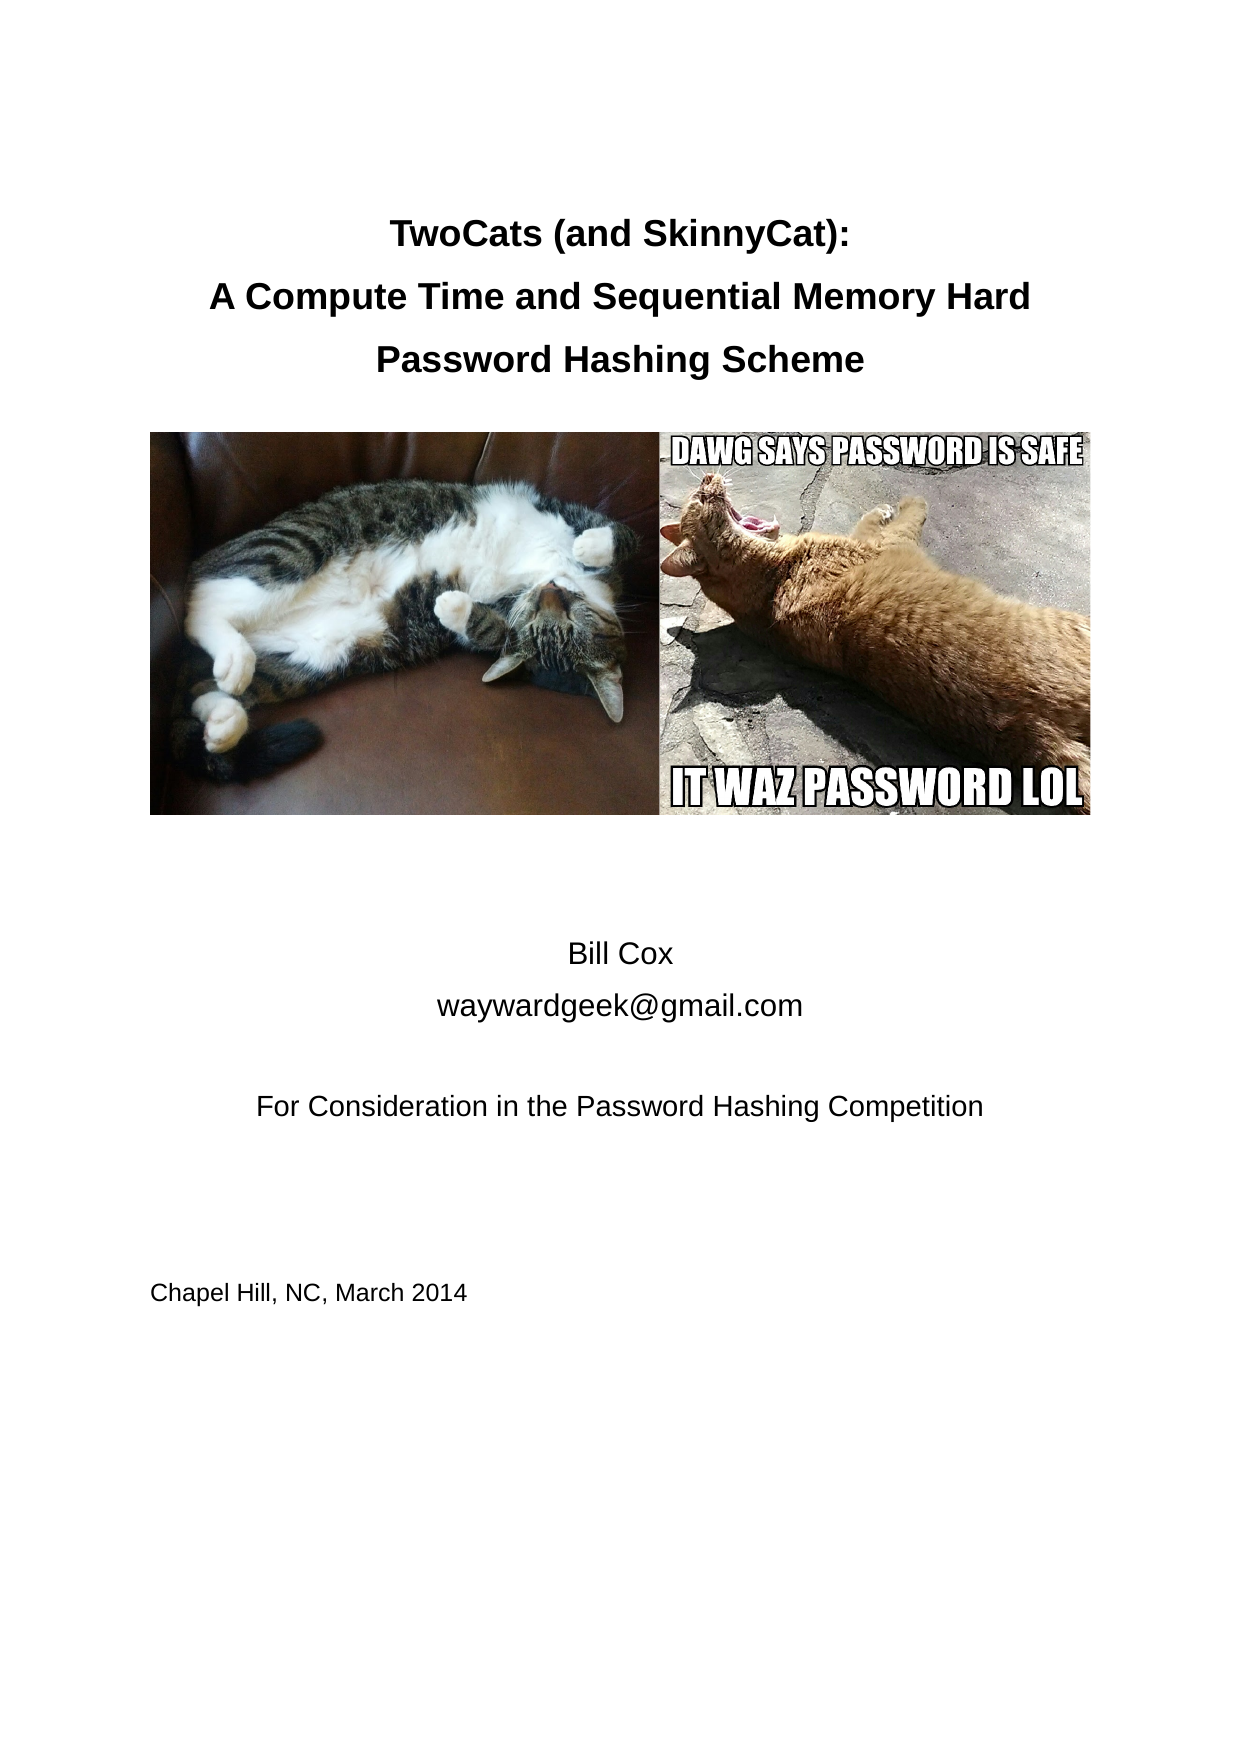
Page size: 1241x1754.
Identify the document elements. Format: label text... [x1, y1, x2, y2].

text TwoCats (and SkinnyCat): A Compute Time and Sequential Memory Hard Password Hashing Scheme [150, 213, 1091, 381]
picture [150, 432, 1091, 815]
text Chapel Hill, NC, March 2014 [150, 1279, 1091, 1307]
text Bill Cox [150, 936, 1091, 971]
text waywardgeek@gmail.com [150, 988, 1091, 1023]
text For Consideration in the Password Hashing Competition [150, 1089, 1091, 1122]
